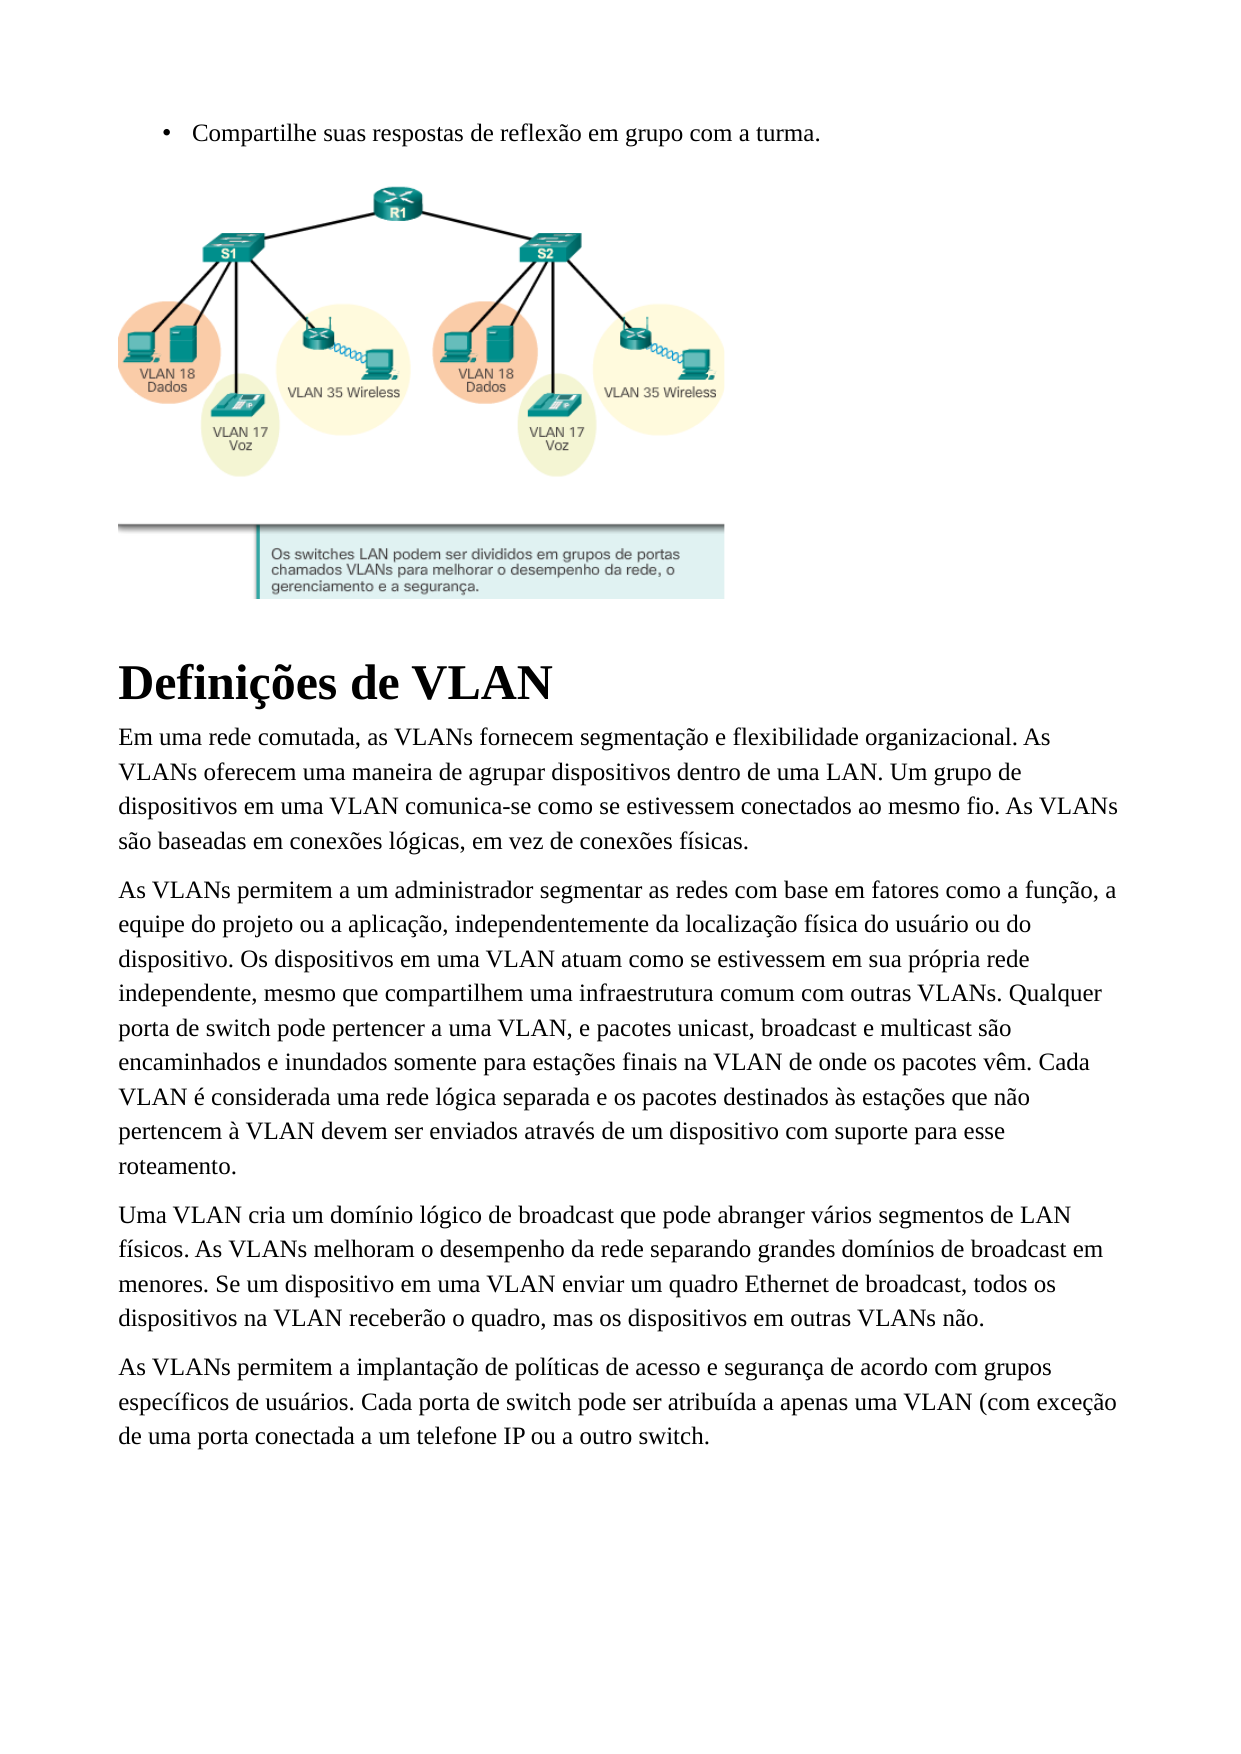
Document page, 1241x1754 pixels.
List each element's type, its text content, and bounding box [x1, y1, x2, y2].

picture [118, 167, 725, 599]
text Uma VLAN cria um domínio lógico de broadcast que pode abranger vários segmentos de LAN físicos. As VLANs melhoram o desempenho da rede separando grandes domínios de broadcast em menores. Se um dispositivo em uma VLAN enviar um quadro Ethernet de broadcast, todos os dispositivos na VLAN receberão o quadro, mas os dispositivos em outras VLANs não. [118, 1200, 1122, 1332]
text Em uma rede comutada, as VLANs fornecem segmentação e flexibilidade organizacional. As VLANs oferecem uma maneira de agrupar dispositivos dentro de uma LAN. Um grupo de dispositivos em uma VLAN comunica-se como se estivessem conectados ao mesmo fio. As VLANs são baseadas em conexões lógicas, em vez de conexões físicas. [118, 722, 1122, 855]
text As VLANs permitem a implantação de políticas de acesso e segurança de acordo com grupos específicos de usuários. Cada porta de switch pode ser atribuída a apenas uma VLAN (com exceção de uma porta conectada a um telefone IP ou a outro switch. [118, 1352, 1122, 1450]
text As VLANs permitem a um administrador segmentar as redes com base em fatores como a função, a equipe do projeto ou a aplicação, independentemente da localização física do usuário ou do dispositivo. Os dispositivos em uma VLAN atuam como se estivessem em sua própria rede independente, mesmo que compartilhem uma infraestrutura comum com outras VLANs. Qualquer porta de switch pode pertencer a uma VLAN, e pacotes unicast, broadcast e multicast são encaminhados e inundados somente para estações finais na VLAN de onde os pacotes vêm. Cada VLAN é considerada uma rede lógica separada e os pacotes destinados às estações que não pertencem à VLAN devem ser enviados através de um dispositivo com suporte para esse roteamento. [118, 875, 1122, 1179]
subtitle Definições de VLAN [118, 652, 1122, 710]
list Compartilhe suas respostas de reflexão em grupo com a turma. [162, 118, 1122, 147]
